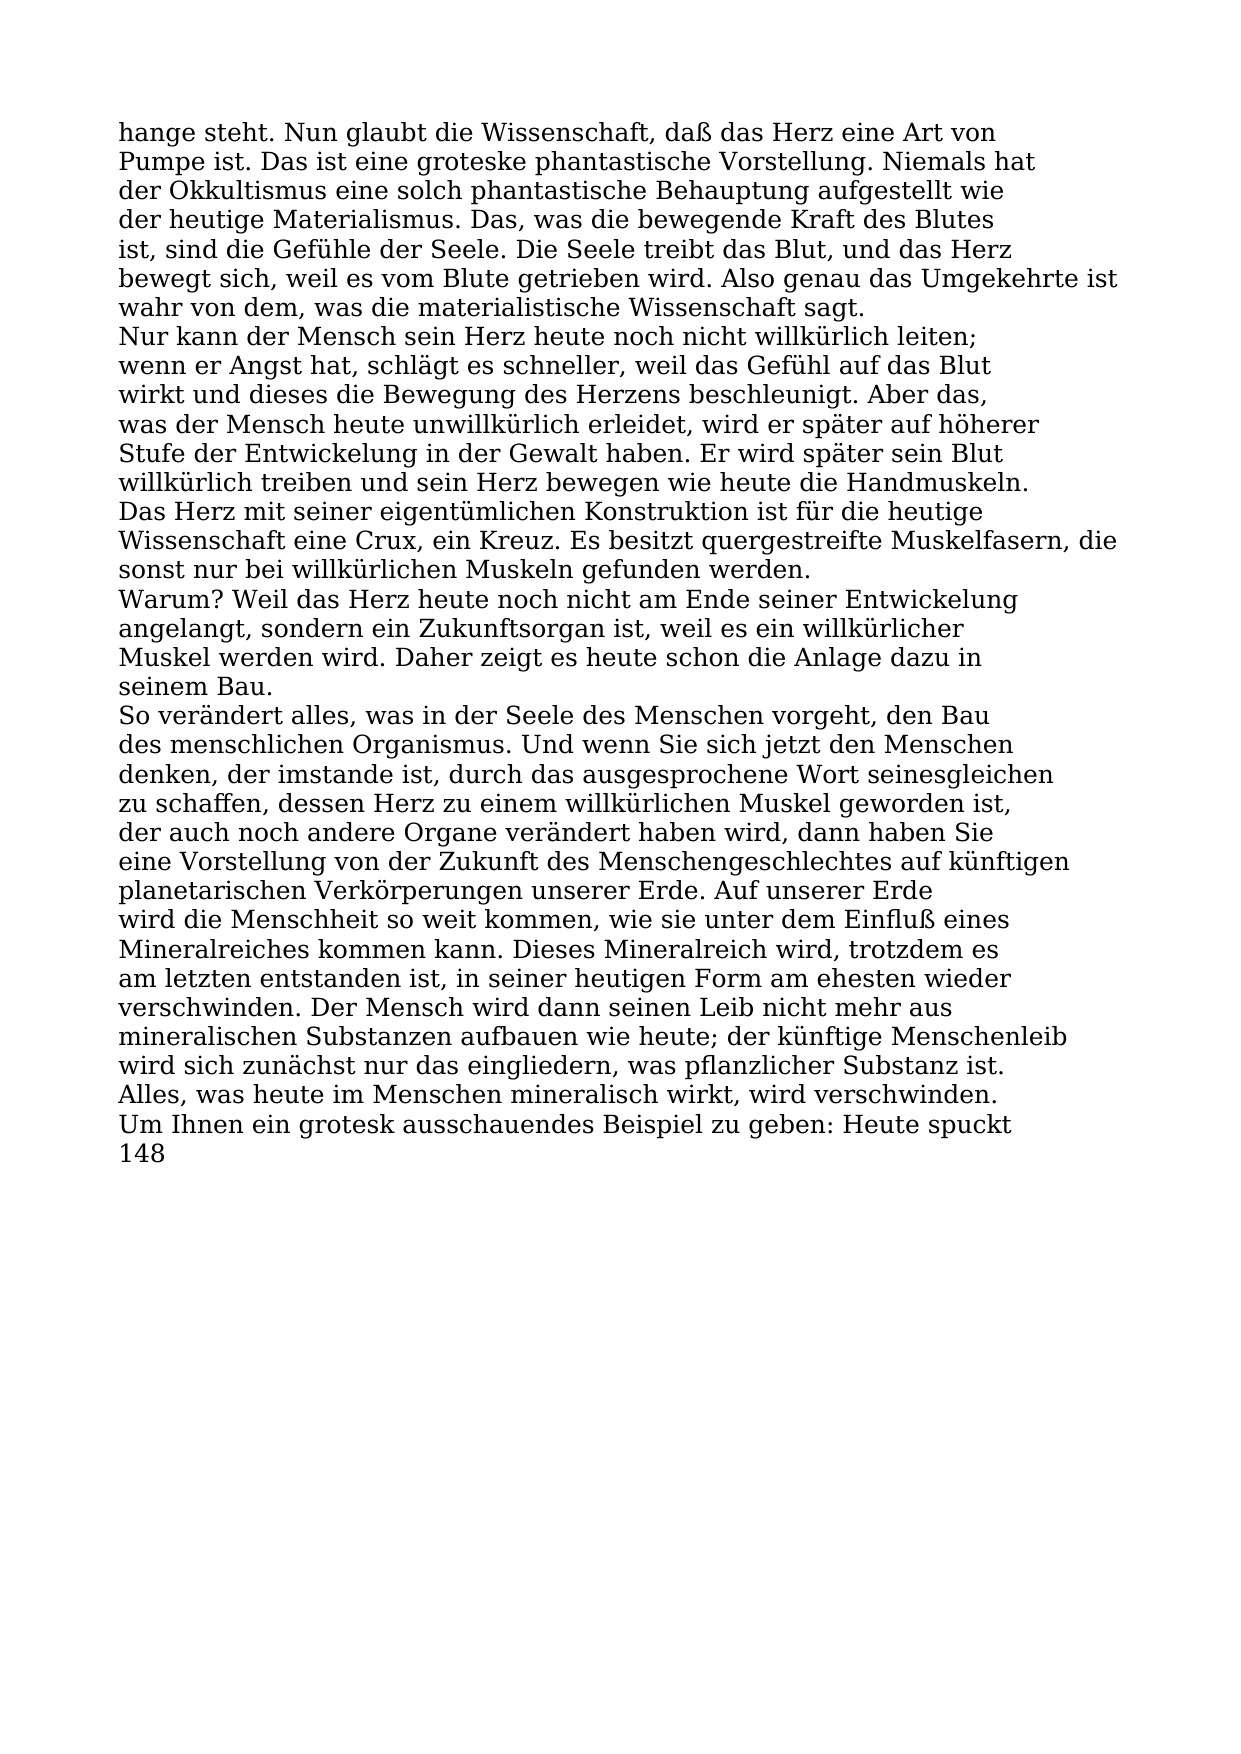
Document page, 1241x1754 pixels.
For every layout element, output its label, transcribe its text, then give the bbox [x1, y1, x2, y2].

text der heutige Materialismus. Das, was die bewegende Kraft des Blutes [118, 206, 1122, 235]
text was der Mensch heute unwillkürlich erleidet, wird er später auf höherer [118, 410, 1122, 439]
text des menschlichen Organismus. Und wenn Sie sich jetzt den Menschen [118, 731, 1122, 760]
text Um Ihnen ein grotesk ausschauendes Beispiel zu geben: Heute spuckt [118, 1110, 1122, 1139]
text Alles, was heute im Menschen mineralisch wirkt, wird verschwinden. [118, 1081, 1122, 1110]
text Warum? Weil das Herz heute noch nicht am Ende seiner Entwickelung [118, 585, 1122, 614]
text Stufe der Entwickelung in der Gewalt haben. Er wird später sein Blut [118, 439, 1122, 468]
text eine Vorstellung von der Zukunft des Menschengeschlechtes auf künftigen planetarischen Verkörperungen unserer Erde. Auf unserer Erde [118, 847, 1122, 906]
text Nur kann der Mensch sein Herz heute noch nicht willkürlich leiten; [118, 322, 1122, 351]
text 148 [118, 1139, 1122, 1168]
text angelangt, sondern ein Zukunftsorgan ist, weil es ein willkürlicher [118, 614, 1122, 643]
text willkürlich treiben und sein Herz bewegen wie heute die Handmuskeln. [118, 468, 1122, 497]
text wird die Menschheit so weit kommen, wie sie unter dem Einfluß eines [118, 906, 1122, 935]
text Das Herz mit seiner eigentümlichen Konstruktion ist für die heutige [118, 497, 1122, 526]
text wird sich zunächst nur das eingliedern, was pflanzlicher Substanz ist. [118, 1051, 1122, 1081]
text zu schaffen, dessen Herz zu einem willkürlichen Muskel geworden ist, [118, 789, 1122, 818]
text seinem Bau. [118, 672, 1122, 701]
text wenn er Angst hat, schlägt es schneller, weil das Gefühl auf das Blut [118, 351, 1122, 381]
text Pumpe ist. Das ist eine groteske phantastische Vorstellung. Niemals hat [118, 147, 1122, 176]
text der Okkultismus eine solch phantastische Behauptung aufgestellt wie [118, 176, 1122, 206]
text Mineralreiches kommen kann. Dieses Mineralreich wird, trotzdem es [118, 935, 1122, 964]
text der auch noch andere Organe verändert haben wird, dann haben Sie [118, 818, 1122, 847]
text hange steht. Nun glaubt die Wissenschaft, daß das Herz eine Art von [118, 118, 1122, 147]
text wirkt und dieses die Bewegung des Herzens beschleunigt. Aber das, [118, 381, 1122, 410]
text Muskel werden wird. Daher zeigt es heute schon die Anlage dazu in [118, 643, 1122, 672]
text verschwinden. Der Mensch wird dann seinen Leib nicht mehr aus mineralischen Substanzen aufbauen wie heute; der künftige Menschenleib [118, 993, 1122, 1051]
text ist, sind die Gefühle der Seele. Die Seele treibt das Blut, und das Herz [118, 235, 1122, 264]
text So verändert alles, was in der Seele des Menschen vorgeht, den Bau [118, 701, 1122, 731]
text denken, der imstande ist, durch das ausgesprochene Wort seinesgleichen [118, 760, 1122, 789]
text Wissenschaft eine Crux, ein Kreuz. Es besitzt quergestreifte Muskelfasern, die sonst nur bei willkürlichen Muskeln gefunden werden. [118, 526, 1122, 585]
text bewegt sich, weil es vom Blute getrieben wird. Also genau das Umgekehrte ist wahr von dem, was die materialistische Wissenschaft sagt. [118, 264, 1122, 322]
text am letzten entstanden ist, in seiner heutigen Form am ehesten wieder [118, 964, 1122, 993]
